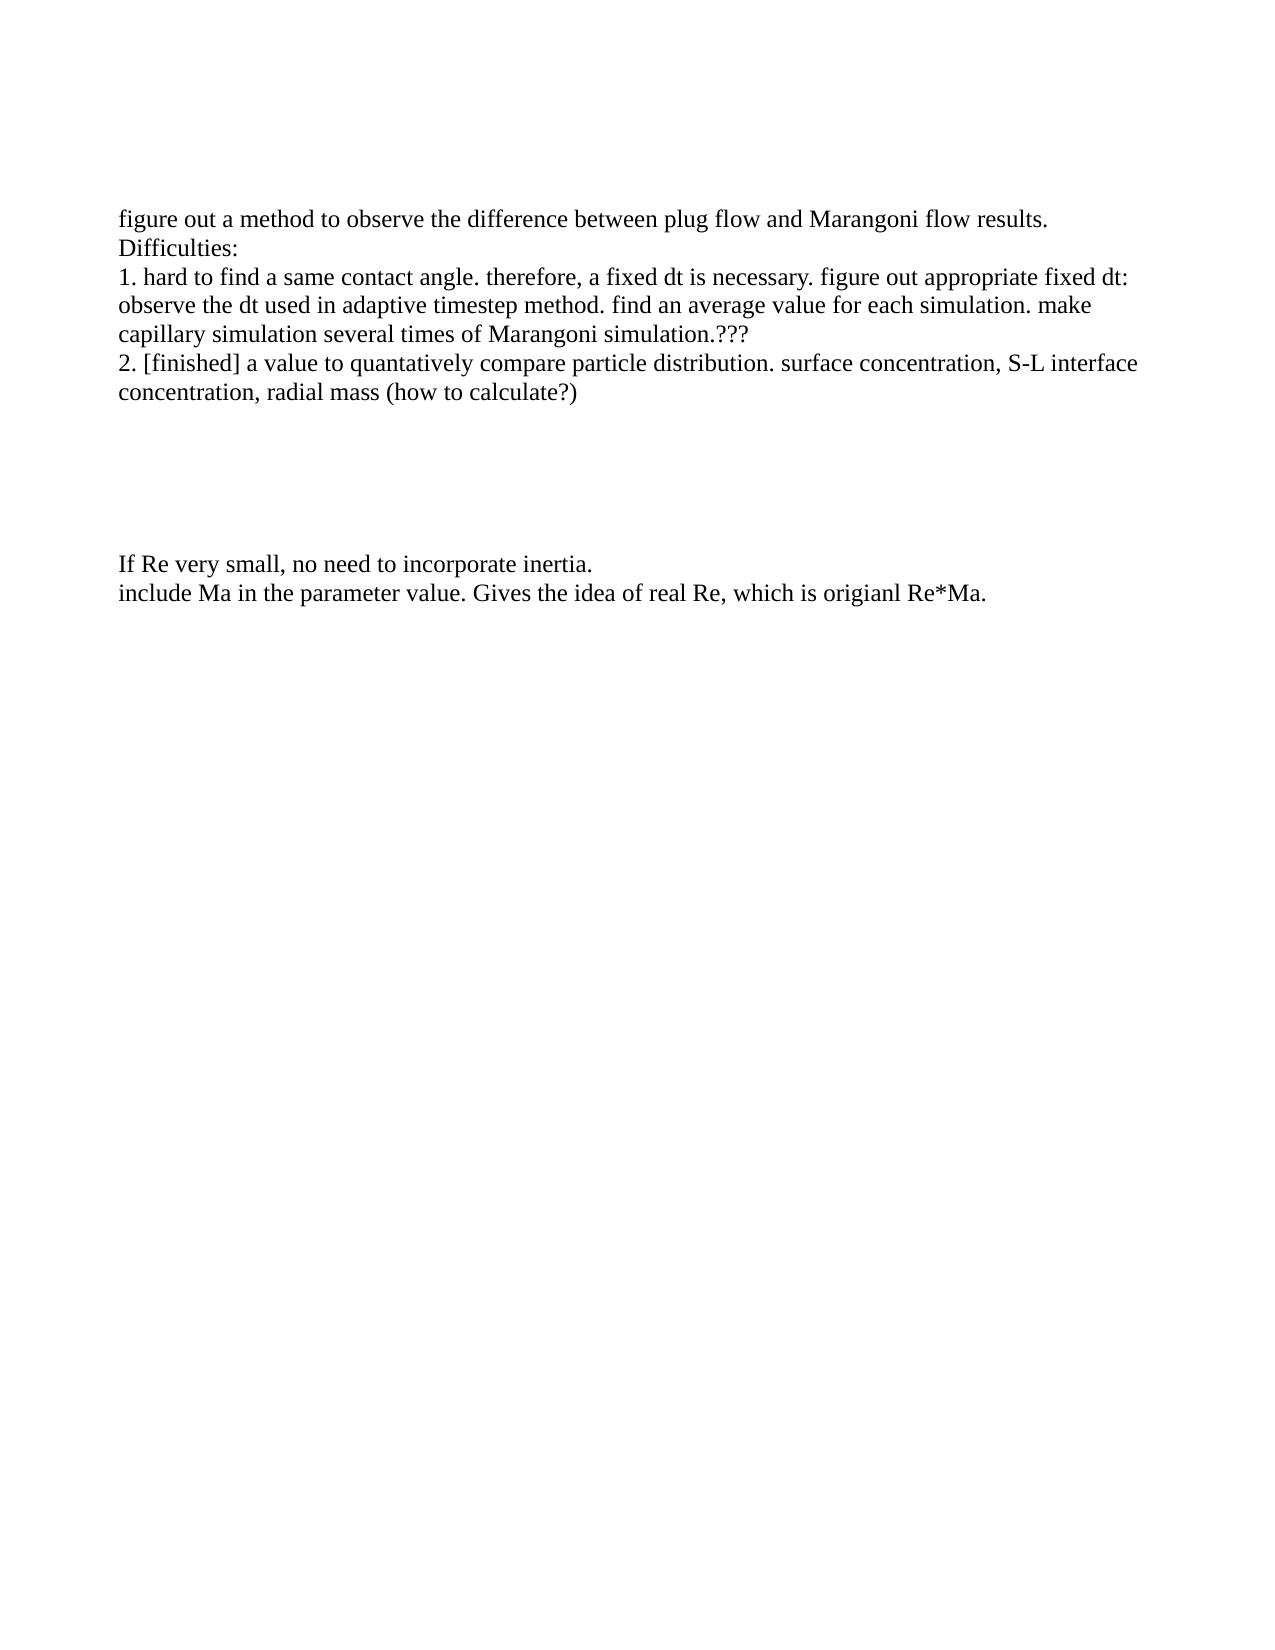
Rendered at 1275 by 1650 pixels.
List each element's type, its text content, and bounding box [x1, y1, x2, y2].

text include Ma in the parameter value. Gives the idea of real Re, which is origianl Re*Ma. [118, 578, 1157, 607]
text figure out a method to observe the difference between plug flow and Marangoni flow results. Difficulties: [118, 204, 1157, 262]
text 1. hard to find a same contact angle. therefore, a fixed dt is necessary. figure out appropriate fixed dt: observe the dt used in adaptive timestep method. find an average value for each simulation. make capillary simulation several times of Marangoni simulation.??? [118, 262, 1157, 348]
text If Re very small, no need to incorporate inertia. [118, 549, 1157, 578]
text 2. [finished] a value to quantatively compare particle distribution. surface concentration, S-L interface concentration, radial mass (how to calculate?) [118, 348, 1157, 406]
